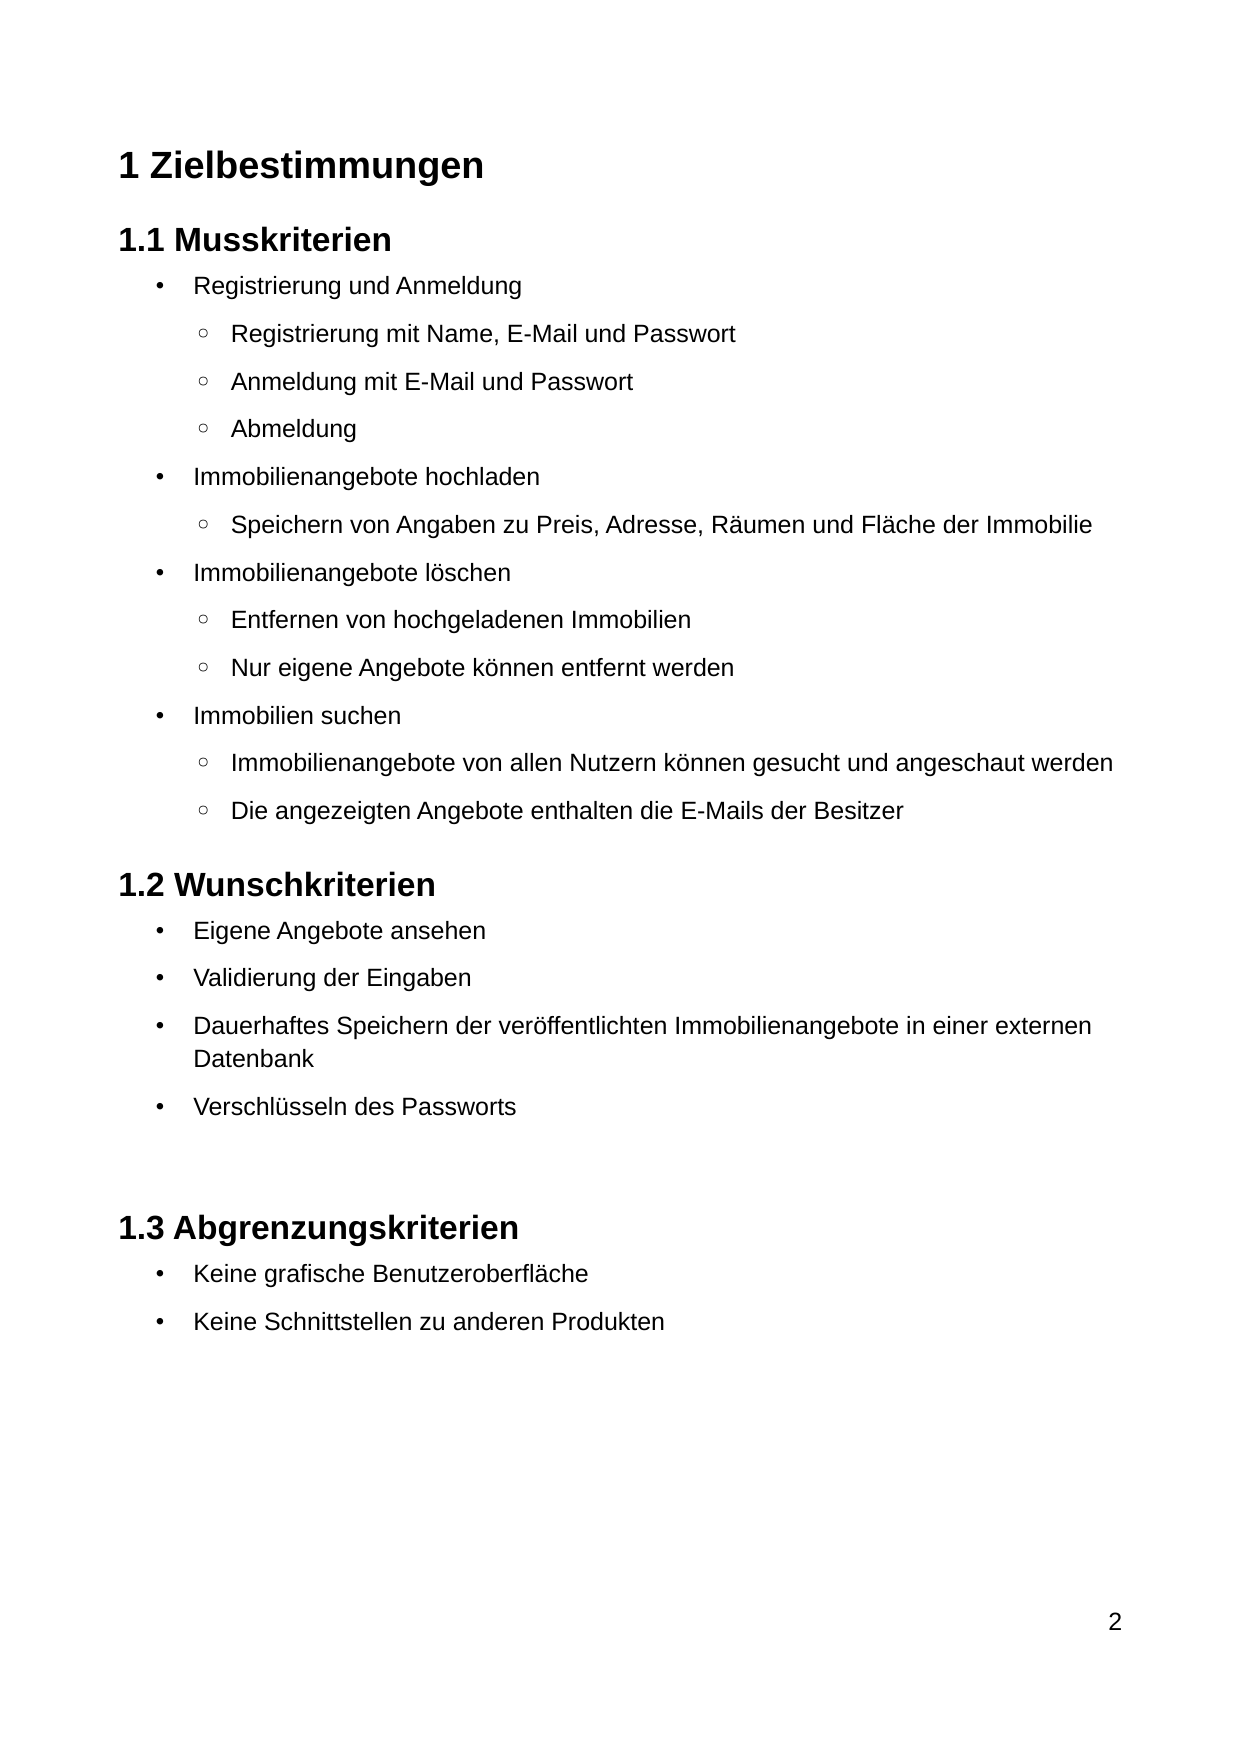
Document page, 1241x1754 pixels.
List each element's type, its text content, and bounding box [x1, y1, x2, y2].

list Abmeldung [193, 414, 1122, 443]
subtitle 1.2 Wunschkriterien [118, 864, 1122, 903]
list Anmeldung mit E-Mail und Passwort [193, 367, 1122, 396]
list Validierung der Eingaben [156, 963, 1122, 992]
subtitle 1.1 Musskriterien [118, 220, 1122, 259]
list Eigene Angebote ansehen [156, 916, 1122, 944]
list Speichern von Angaben zu Preis, Adresse, Räumen und Fläche der Immobilie [193, 510, 1122, 539]
list Immobilien suchen [156, 701, 1122, 729]
list Verschlüsseln des Passworts [156, 1092, 1122, 1121]
subtitle 1.3 Abgrenzungskriterien [118, 1208, 1122, 1247]
list Registrierung und Anmeldung [156, 271, 1122, 300]
list Nur eigene Angebote können entfernt werden [193, 653, 1122, 682]
list Registrierung mit Name, E-Mail und Passwort [193, 319, 1122, 348]
list Immobilienangebote löschen [156, 557, 1122, 586]
list Immobilienangebote von allen Nutzern können gesucht und angeschaut werden [193, 748, 1122, 777]
list Immobilienangebote hochladen [156, 462, 1122, 491]
list Keine grafische Benutzeroberfläche [156, 1259, 1122, 1288]
list Die angezeigten Angebote enthalten die E-Mails der Besitzer [193, 796, 1122, 825]
list Keine Schnittstellen zu anderen Produkten [156, 1307, 1122, 1336]
list Dauerhaftes Speichern der veröffentlichten Immobilienangebote in einer externen Datenbank [156, 1011, 1122, 1073]
subtitle 1 Zielbestimmungen [118, 143, 1122, 187]
list Entfernen von hochgeladenen Immobilien [193, 605, 1122, 634]
